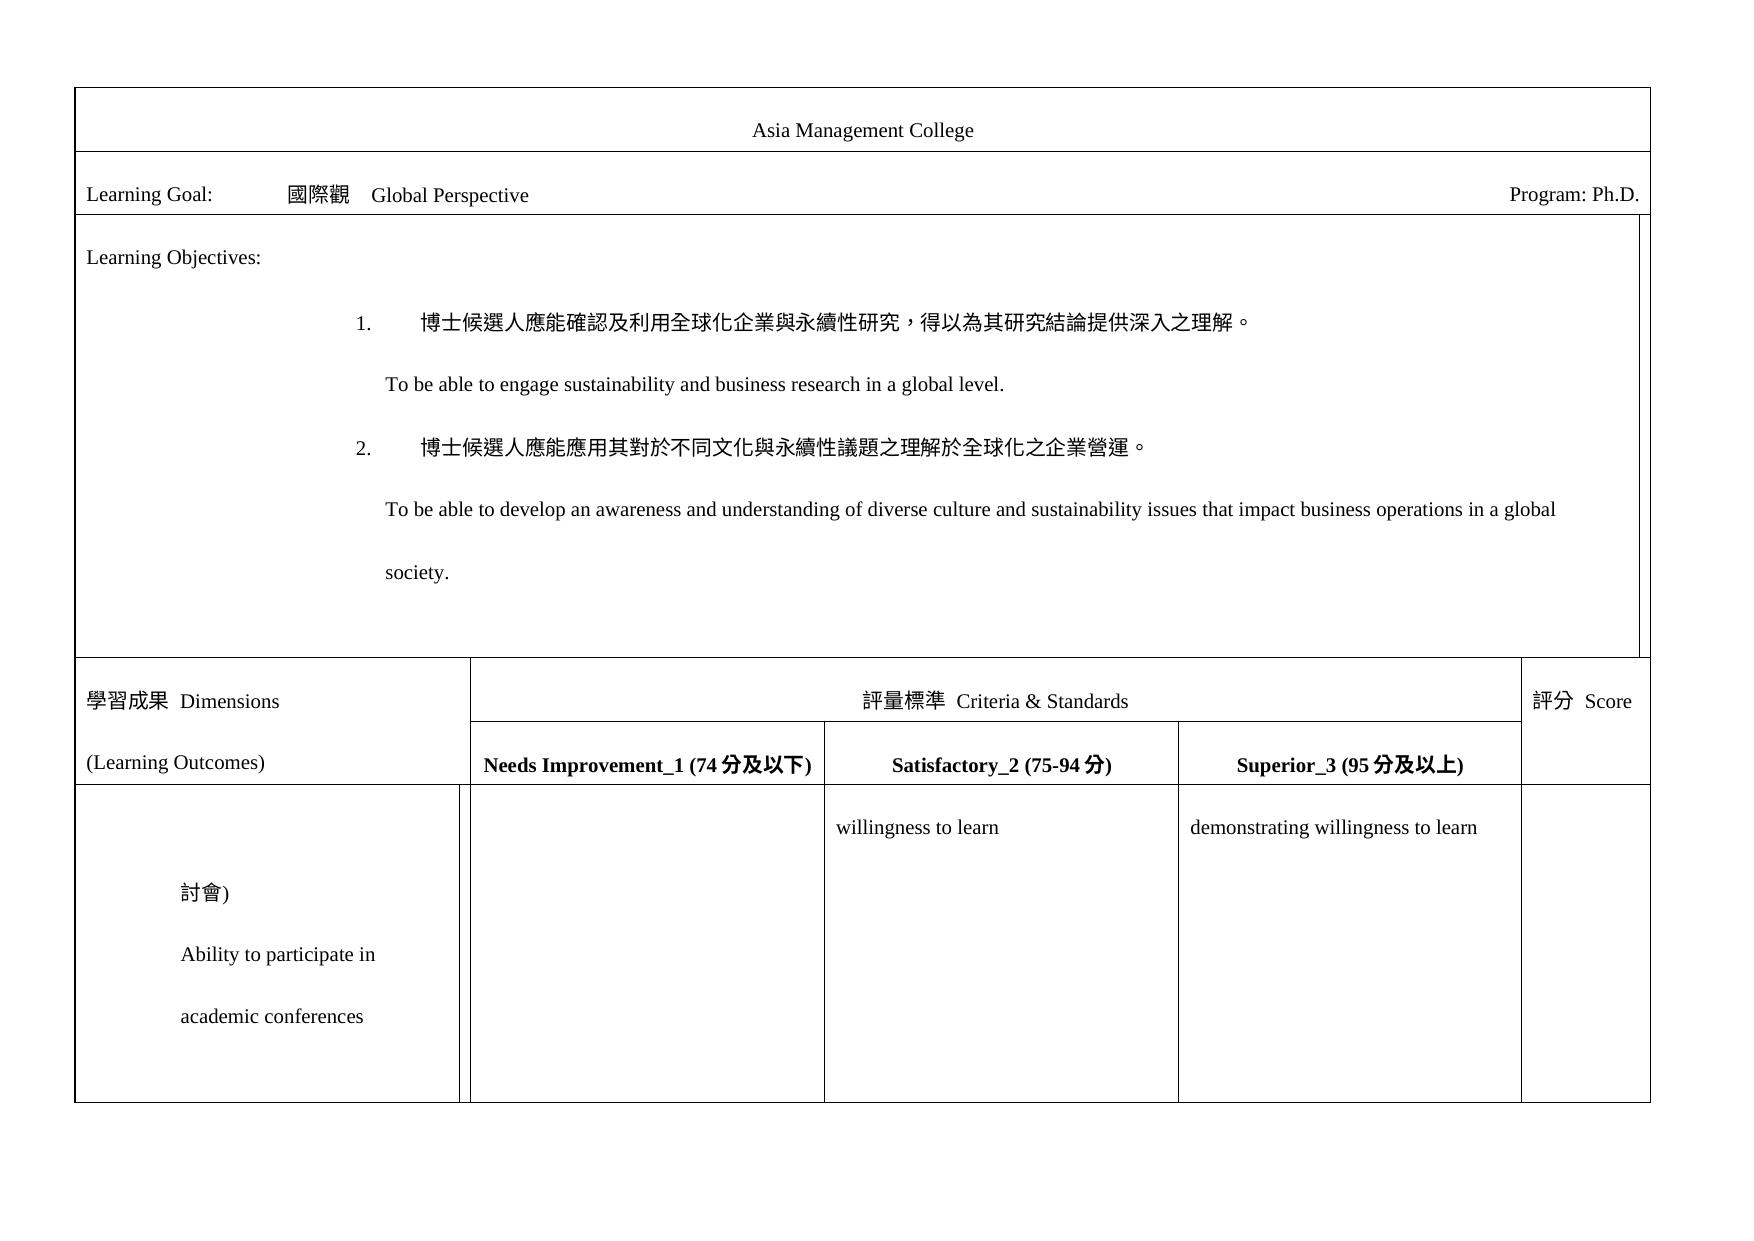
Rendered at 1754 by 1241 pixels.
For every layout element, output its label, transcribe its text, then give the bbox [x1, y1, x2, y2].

table_cell 學習成果 Dimensions (Learning Outcomes) [76, 658, 470, 784]
table_cell demonstrating willingness to learn [1179, 785, 1521, 1102]
table_cell 討會) Ability to participate in academic conferences [76, 785, 459, 1102]
table_cell Program: Ph.D. [1389, 152, 1650, 214]
table_cell 國際觀 Global Perspective [276, 152, 1389, 214]
table_cell 評分 Score [1522, 658, 1650, 784]
table_cell [1522, 785, 1650, 1102]
table_header Asia Management College [76, 88, 1650, 151]
table_cell Learning Objectives: [76, 215, 276, 657]
table_cell Superior_3 (95分及以上) [1179, 722, 1521, 784]
table_cell [460, 785, 470, 1102]
table_cell willingness to learn [825, 785, 1178, 1102]
table_cell [471, 785, 824, 1102]
table_cell Satisfactory_2 (75-94分) [825, 722, 1178, 784]
table_cell 評量標準 Criteria & Standards [471, 658, 1521, 721]
table_cell 博士候選人應能確認及利用全球化企業與永續性研究，得以為其研究結論提供深入之理解。 To be able to engage sustainability and business research in a global level. 博士候選人應能應用其對於不同文化與永續性議題之理解於全球化之企業營運。 To be able to develop an awareness and understanding of diverse culture and sustainability issues that impact business operations in a global society. [276, 215, 1639, 657]
table_cell Needs Improvement_1 (74分及以下) [471, 722, 824, 784]
table_cell Learning Goal: [76, 152, 276, 214]
